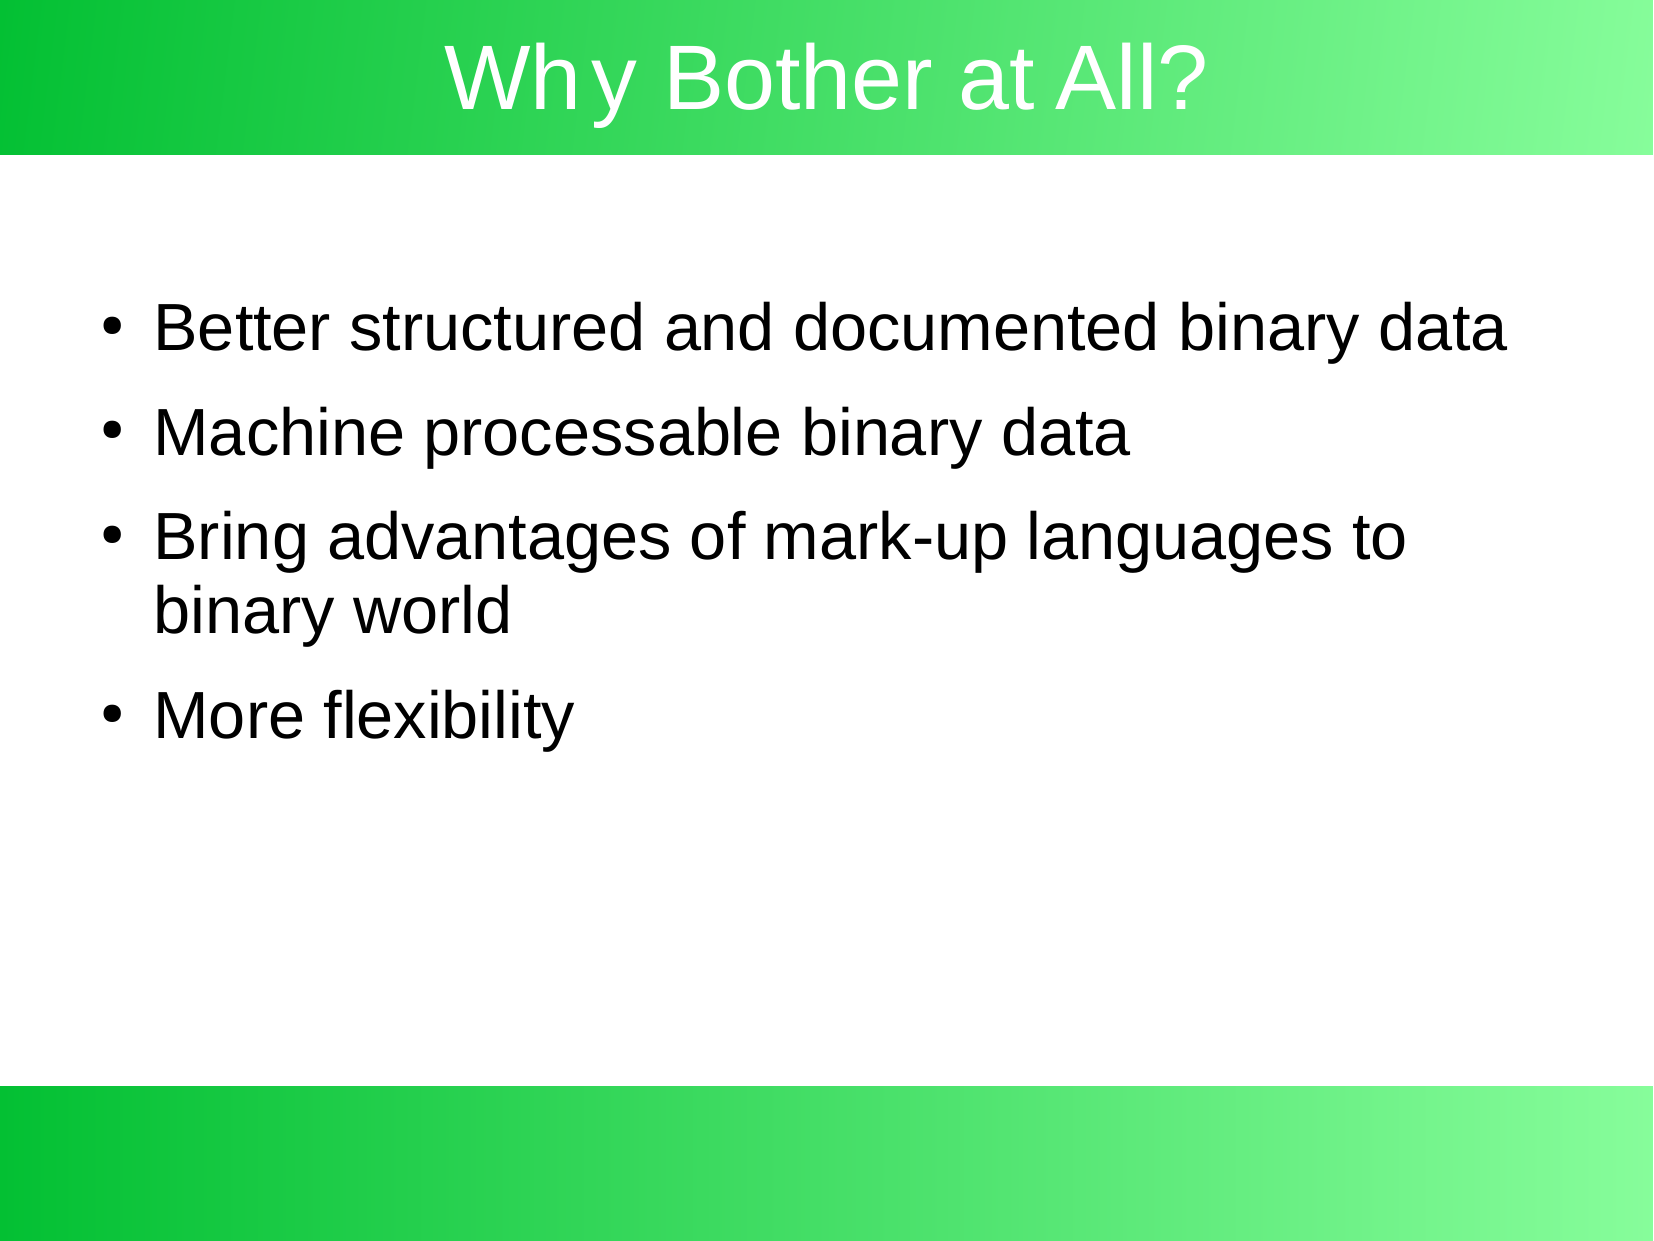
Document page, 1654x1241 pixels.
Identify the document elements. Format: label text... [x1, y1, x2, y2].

list Better structured and documented binary data Machine processable binary data Bring advantages of mark-up languages to binary world More flexibility [82, 290, 1571, 1010]
title Wh y Bother at All? [82, 25, 1571, 130]
